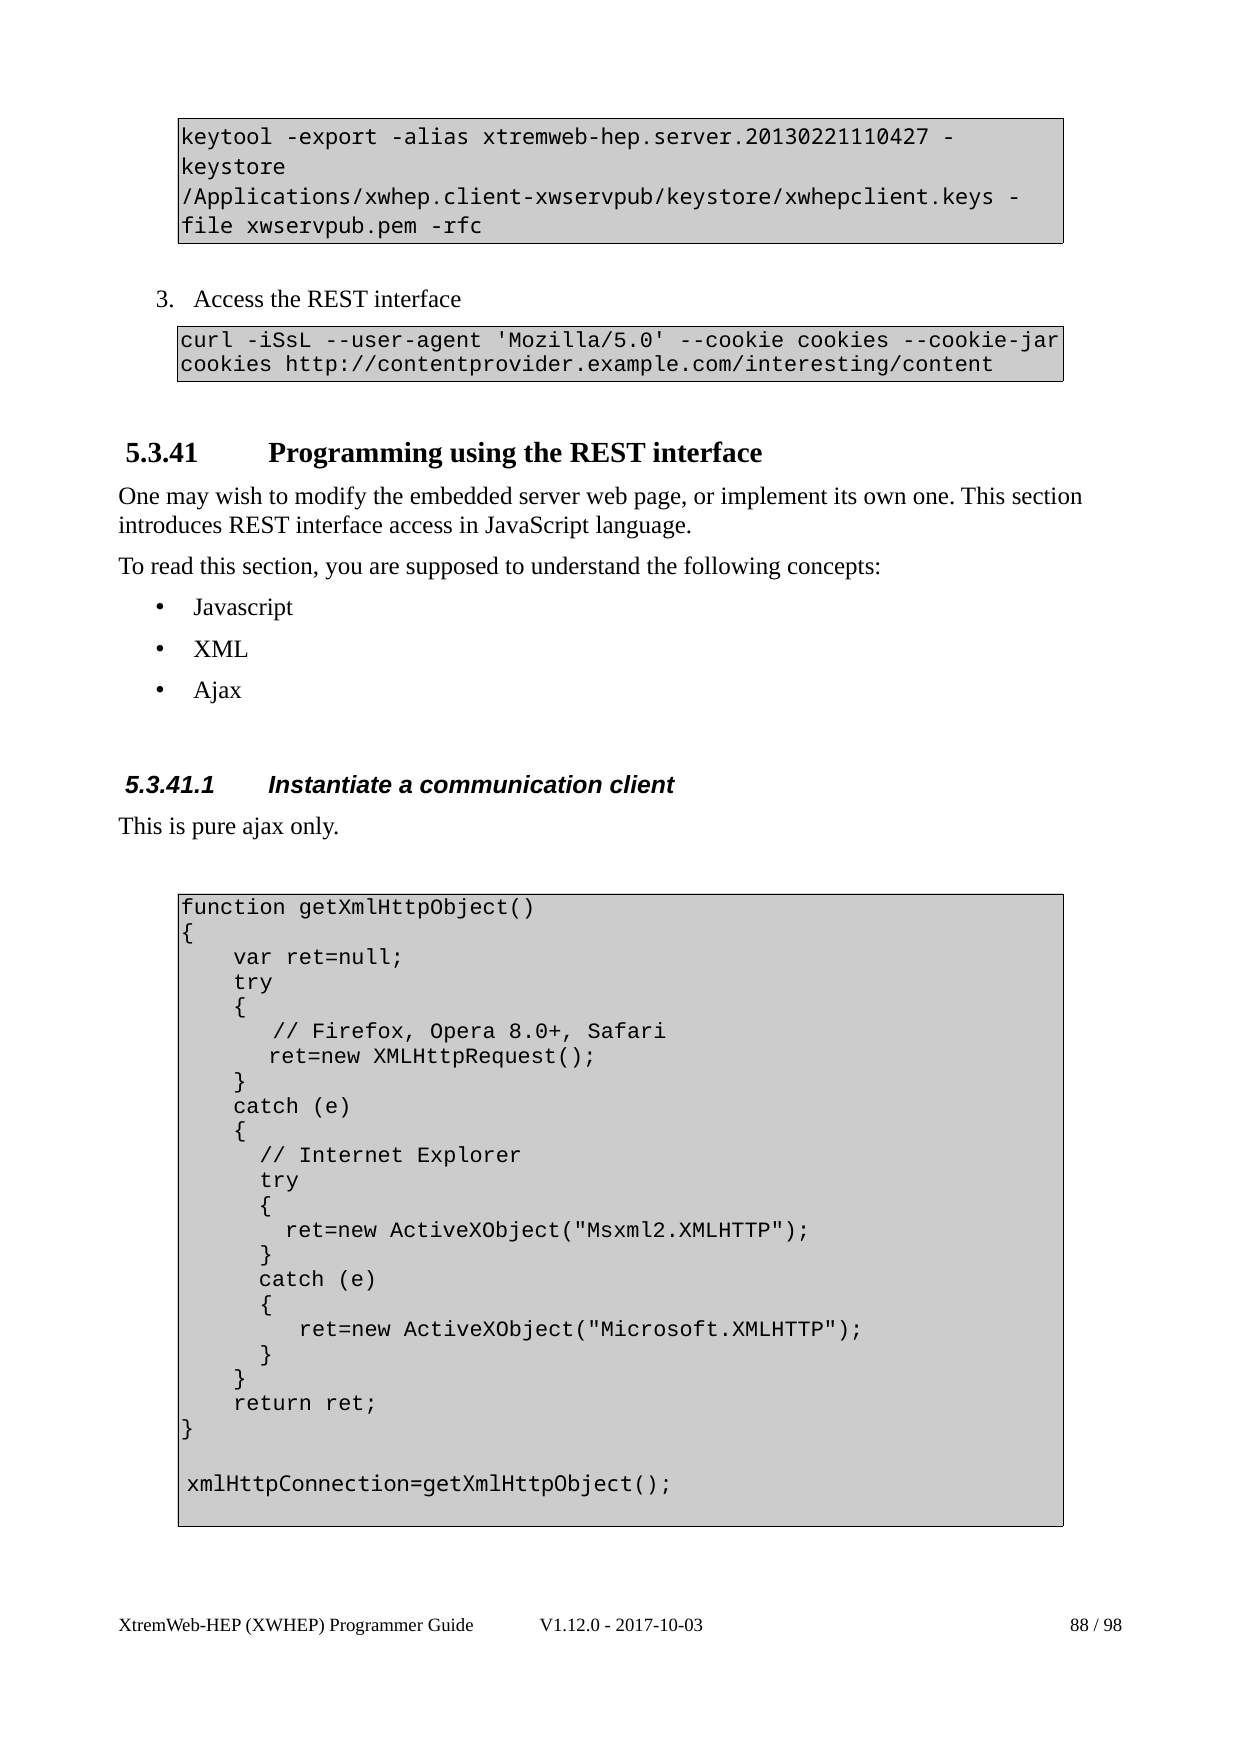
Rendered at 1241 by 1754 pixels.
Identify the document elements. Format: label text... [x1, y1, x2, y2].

text curl -iSsL --user-agent 'Mozilla/5.0' --cookie cookies --cookie-jar cookies http://contentprovider.example.com/interesting/content [178, 327, 1063, 381]
text ret=new ActiveXObject("Microsoft.XMLHTTP"); [179, 1315, 1063, 1340]
text } [179, 1241, 1063, 1265]
text { [179, 918, 1063, 943]
text } [179, 1340, 1063, 1364]
subtitle Instantiate a communication client [118, 770, 1122, 798]
text { [179, 1117, 1063, 1141]
text ret=new XMLHttpRequest(); [179, 1042, 1063, 1067]
text } [179, 1414, 1063, 1439]
list Ajax [156, 675, 1122, 704]
list Javascript [156, 592, 1122, 621]
text keytool -export -alias xtremweb-hep.server.20130221110427 -keystore /Applications/xwhep.client-xwservpub/keystore/xwhepclient.keys -file xwservpub.pem -rfc [179, 119, 1063, 243]
text var ret=null; [179, 943, 1063, 968]
text This is pure ajax only. [118, 811, 1122, 840]
text ret=new ActiveXObject("Msxml2.XMLHTTP"); [179, 1216, 1063, 1241]
text To read this section, you are supposed to understand the following concepts: [118, 551, 1122, 580]
text catch (e) [179, 1265, 1063, 1290]
list Access the REST interface [156, 284, 1122, 313]
text // Internet Explorer [179, 1141, 1063, 1166]
text } [179, 1067, 1063, 1092]
text One may wish to modify the embedded server web page, or implement its own one. This section introduces REST interface access in JavaScript language. [118, 481, 1122, 539]
text try [179, 1166, 1063, 1191]
text { [179, 993, 1063, 1017]
text function getXmlHttpObject() [179, 895, 1063, 918]
text } [179, 1364, 1063, 1389]
text return ret; [179, 1389, 1063, 1414]
text try [179, 968, 1063, 993]
text xmlHttpConnection=getXmlHttpObject(); [179, 1464, 1063, 1495]
text { [179, 1191, 1063, 1216]
text // Firefox, Opera 8.0+, Safari [179, 1017, 1063, 1042]
list XML [156, 634, 1122, 662]
text { [179, 1290, 1063, 1315]
text catch (e) [179, 1092, 1063, 1117]
subtitle Programming using the REST interface [118, 435, 1122, 469]
